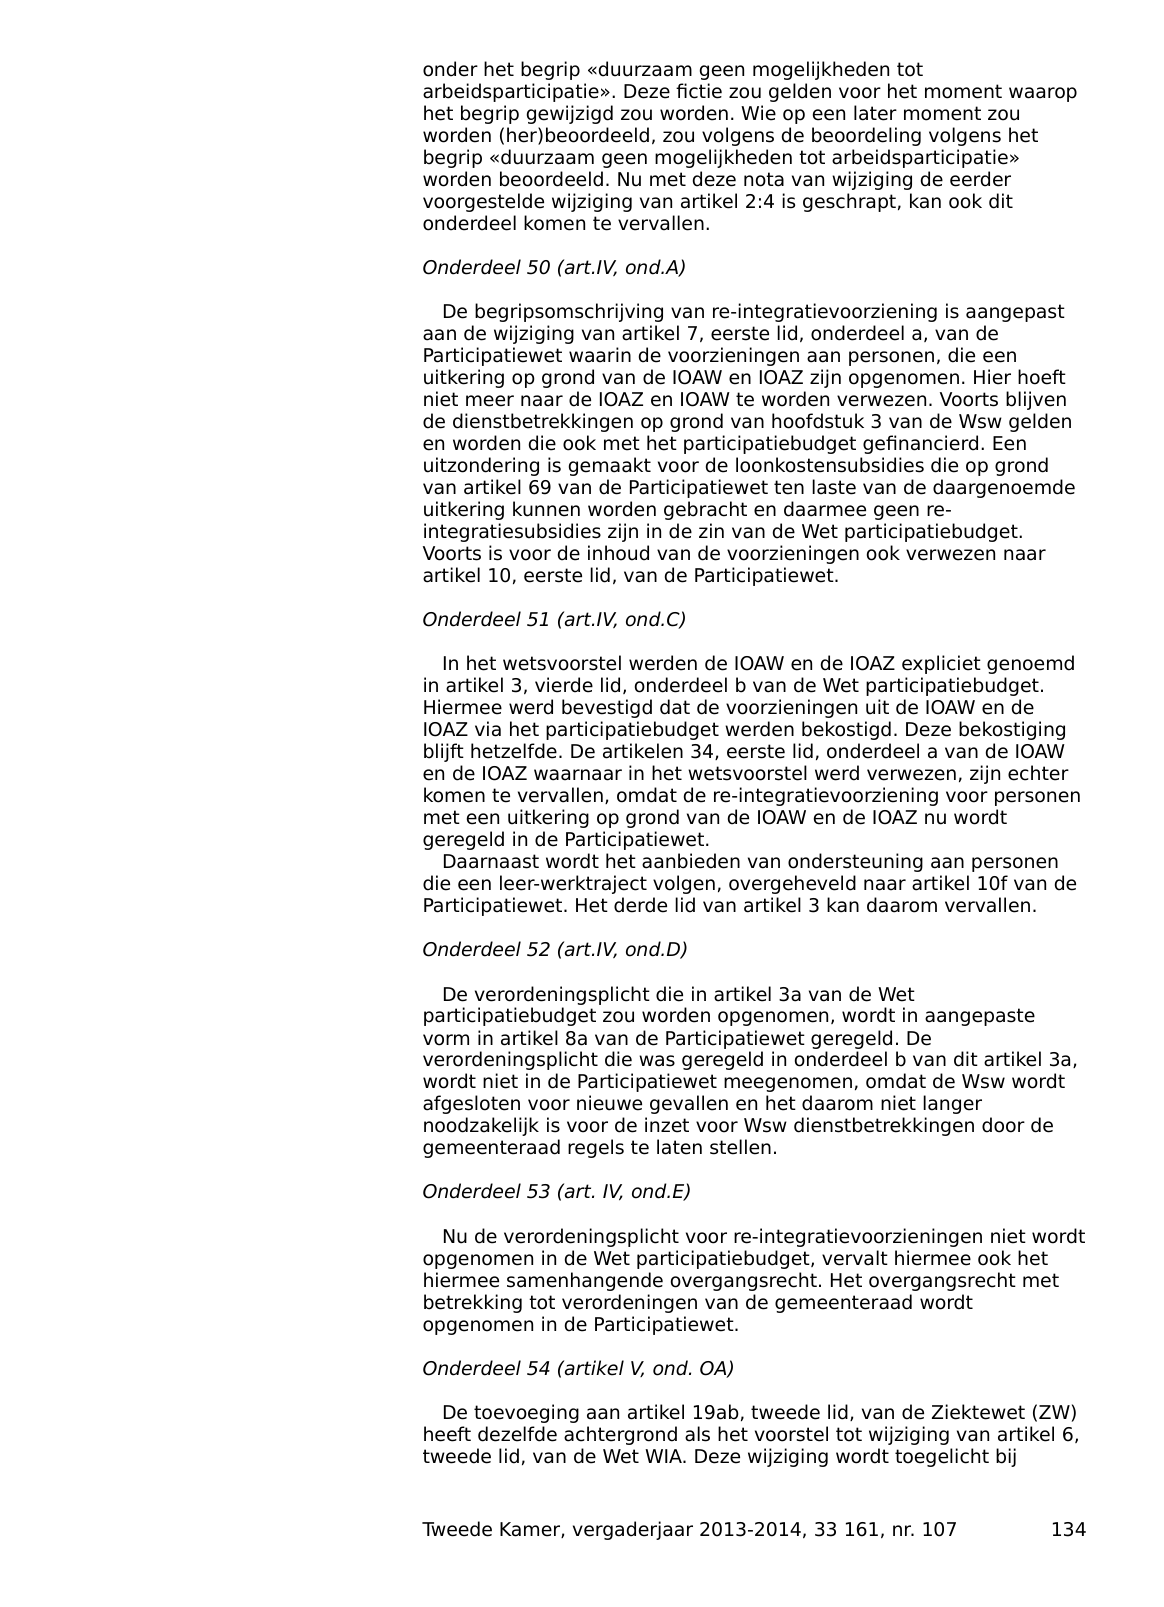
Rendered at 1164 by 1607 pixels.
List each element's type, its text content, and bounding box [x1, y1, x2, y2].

subtitle Onderdeel 51 (art.IV, ond.C) [422, 609, 1087, 631]
subtitle Onderdeel 50 (art.IV, ond.A) [422, 257, 1087, 279]
text De begripsomschrijving van re-integratievoorziening is aangepast aan de wijziging van artikel 7, eerste lid, onderdeel a, van de Participatiewet waarin de voorzieningen aan personen, die een uitkering op grond van de IOAW en IOAZ zijn opgenomen. Hier hoeft niet meer naar de IOAZ en IOAW te worden verwezen. Voorts blijven de dienstbetrekkingen op grond van hoofdstuk 3 van de Wsw gelden en worden die ook met het participatiebudget gefinancierd. Een uitzondering is gemaakt voor de loonkostensubsidies die op grond van artikel 69 van de Participatiewet ten laste van de daargenoemde uitkering kunnen worden gebracht en daarmee geen re-integratiesubsidies zijn in de zin van de Wet participatiebudget. Voorts is voor de inhoud van de voorzieningen ook verwezen naar artikel 10, eerste lid, van de Participatiewet. [422, 301, 1087, 587]
text In het wetsvoorstel werden de IOAW en de IOAZ expliciet genoemd in artikel 3, vierde lid, onderdeel b van de Wet participatiebudget. Hiermee werd bevestigd dat de voorzieningen uit de IOAW en de IOAZ via het participatiebudget werden bekostigd. Deze bekostiging blijft hetzelfde. De artikelen 34, eerste lid, onderdeel a van de IOAW en de IOAZ waarnaar in het wetsvoorstel werd verwezen, zijn echter komen te vervallen, omdat de re-integratievoorziening voor personen met een uitkering op grond van de IOAW en de IOAZ nu wordt geregeld in de Participatiewet. [422, 653, 1087, 851]
text onder het begrip «duurzaam geen mogelijkheden tot arbeidsparticipatie». Deze fictie zou gelden voor het moment waarop het begrip gewijzigd zou worden. Wie op een later moment zou worden (her)beoordeeld, zou volgens de beoordeling volgens het begrip «duurzaam geen mogelijkheden tot arbeidsparticipatie» worden beoordeeld. Nu met deze nota van wijziging de eerder voorgestelde wijziging van artikel 2:4 is geschrapt, kan ook dit onderdeel komen te vervallen. [422, 59, 1087, 235]
text De toevoeging aan artikel 19ab, tweede lid, van de Ziektewet (ZW) heeft dezelfde achtergrond als het voorstel tot wijziging van artikel 6, tweede lid, van de Wet WIA. Deze wijziging wordt toegelicht bij [422, 1402, 1087, 1468]
text Daarnaast wordt het aanbieden van ondersteuning aan personen die een leer-werktraject volgen, overgeheveld naar artikel 10f van de Participatiewet. Het derde lid van artikel 3 kan daarom vervallen. [422, 851, 1087, 917]
subtitle Onderdeel 52 (art.IV, ond.D) [422, 939, 1087, 961]
text Nu de verordeningsplicht voor re-integratievoorzieningen niet wordt opgenomen in de Wet participatiebudget, vervalt hiermee ook het hiermee samenhangende overgangsrecht. Het overgangsrecht met betrekking tot verordeningen van de gemeenteraad wordt opgenomen in de Participatiewet. [422, 1226, 1087, 1336]
text De verordeningsplicht die in artikel 3a van de Wet participatiebudget zou worden opgenomen, wordt in aangepaste vorm in artikel 8a van de Participatiewet geregeld. De verordeningsplicht die was geregeld in onderdeel b van dit artikel 3a, wordt niet in de Participatiewet meegenomen, omdat de Wsw wordt afgesloten voor nieuwe gevallen en het daarom niet langer noodzakelijk is voor de inzet voor Wsw dienstbetrekkingen door de gemeenteraad regels te laten stellen. [422, 983, 1087, 1159]
subtitle Onderdeel 54 (artikel V, ond. OA) [422, 1358, 1087, 1380]
subtitle Onderdeel 53 (art. IV, ond.E) [422, 1181, 1087, 1203]
